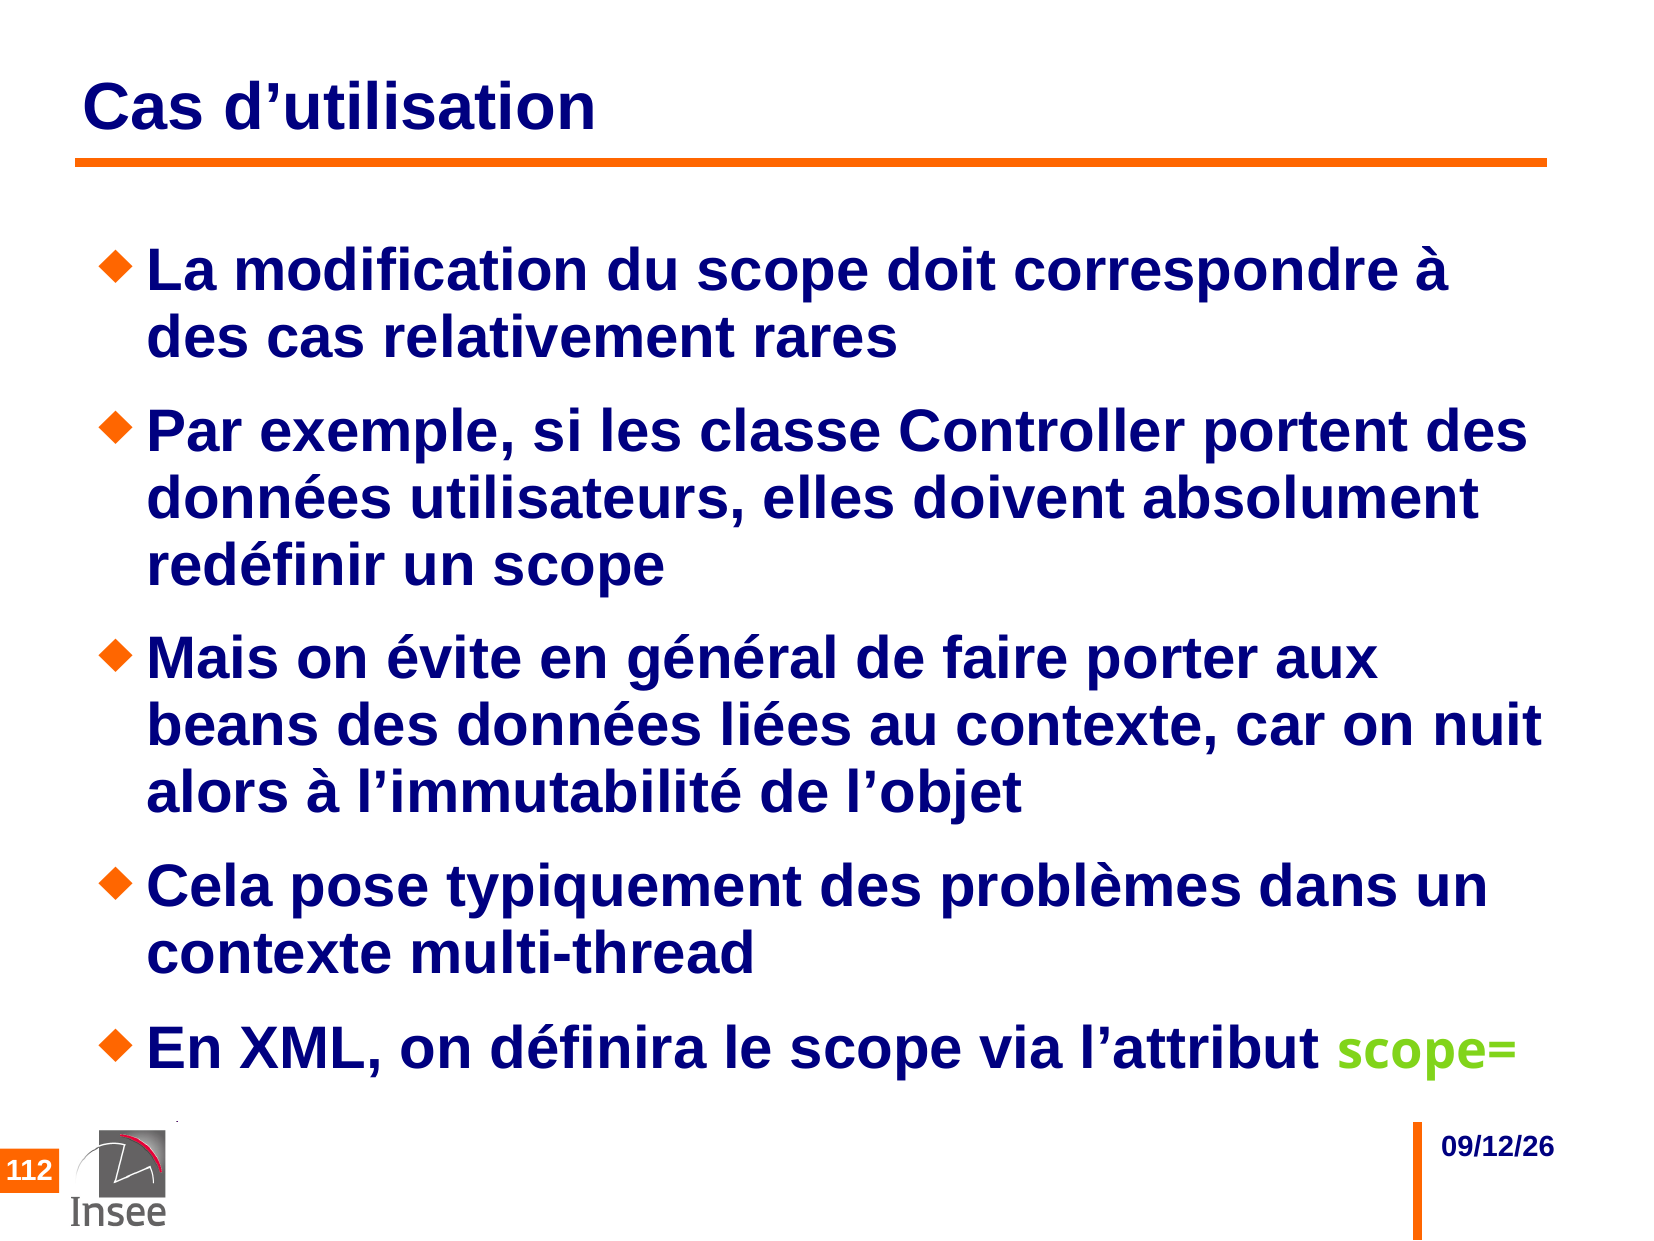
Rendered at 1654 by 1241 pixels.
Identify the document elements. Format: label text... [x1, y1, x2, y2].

picture [62, 1121, 178, 1241]
title Cas d’utilisation [82, 49, 1619, 163]
list La modification du scope doit correspondre à des cas relativement rares Par exemple, si les classe Controller portent des données utilisateurs, elles doivent absolument redéfinir un scope Mais on évite en général de faire porter aux beans des données liées au contexte, car on nuit alors à l’immutabilité de l’objet Cela pose typiquement des problèmes dans un contexte multi-thread En XML, on définira le scope via l’attribut scope= [82, 236, 1548, 1087]
